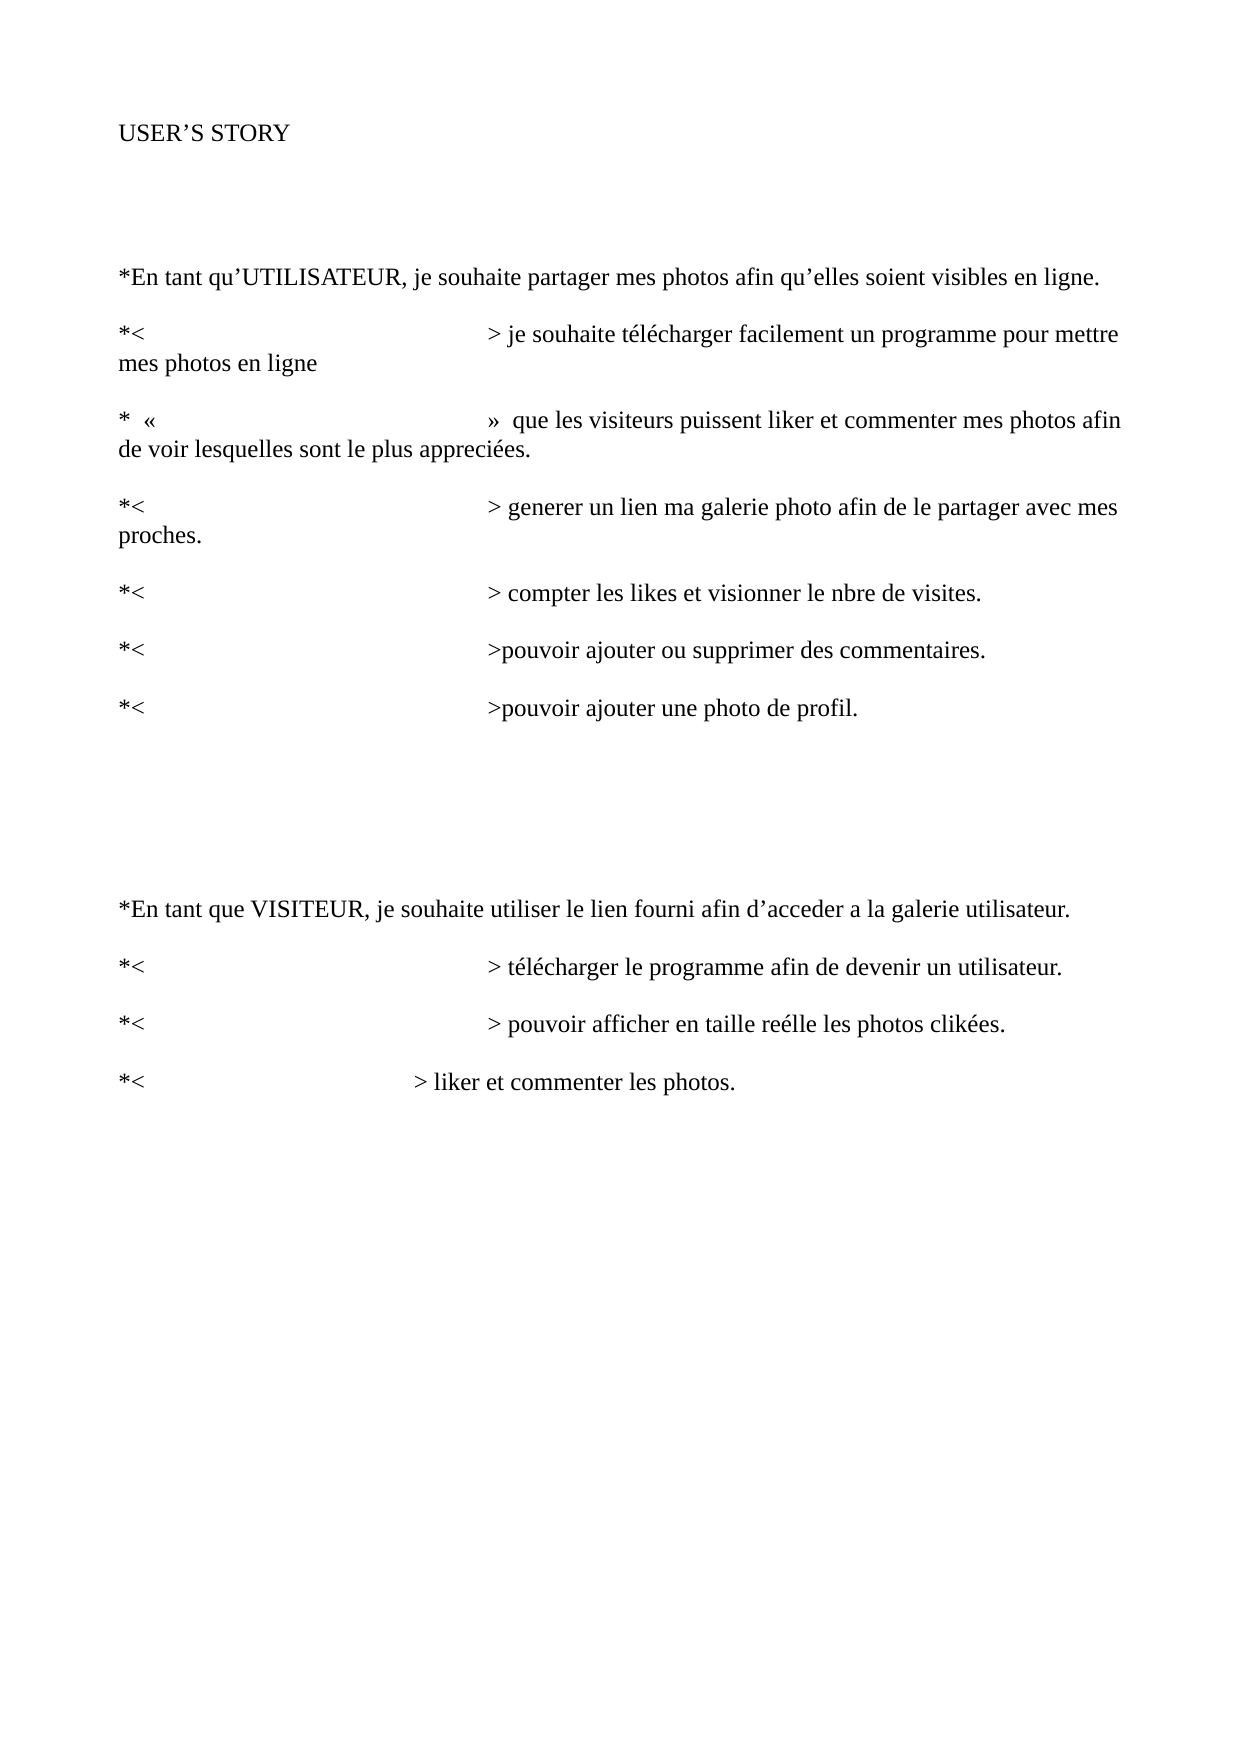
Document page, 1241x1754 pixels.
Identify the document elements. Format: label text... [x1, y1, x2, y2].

text *< >pouvoir ajouter ou supprimer des commentaires. [118, 636, 1122, 664]
text *En tant qu’UTILISATEUR, je souhaite partager mes photos afin qu’elles soient visibles en ligne. [118, 262, 1122, 291]
text *< > pouvoir afficher en taille reélle les photos clikées. [118, 1009, 1122, 1038]
text *< >pouvoir ajouter une photo de profil. [118, 693, 1122, 722]
text USER’S STORY [118, 118, 1122, 147]
text *< > compter les likes et visionner le nbre de visites. [118, 578, 1122, 607]
text *< > je souhaite télécharger facilement un programme pour mettre mes photos en ligne [118, 319, 1122, 377]
text *< > generer un lien ma galerie photo afin de le partager avec mes proches. [118, 492, 1122, 549]
text *En tant que VISITEUR, je souhaite utiliser le lien fourni afin d’acceder a la galerie utilisateur. [118, 894, 1122, 923]
text *< > télécharger le programme afin de devenir un utilisateur. [118, 952, 1122, 981]
text * « » que les visiteurs puissent liker et commenter mes photos afin de voir lesquelles sont le plus appreciées. [118, 406, 1122, 463]
text *< > liker et commenter les photos. [118, 1067, 1122, 1096]
